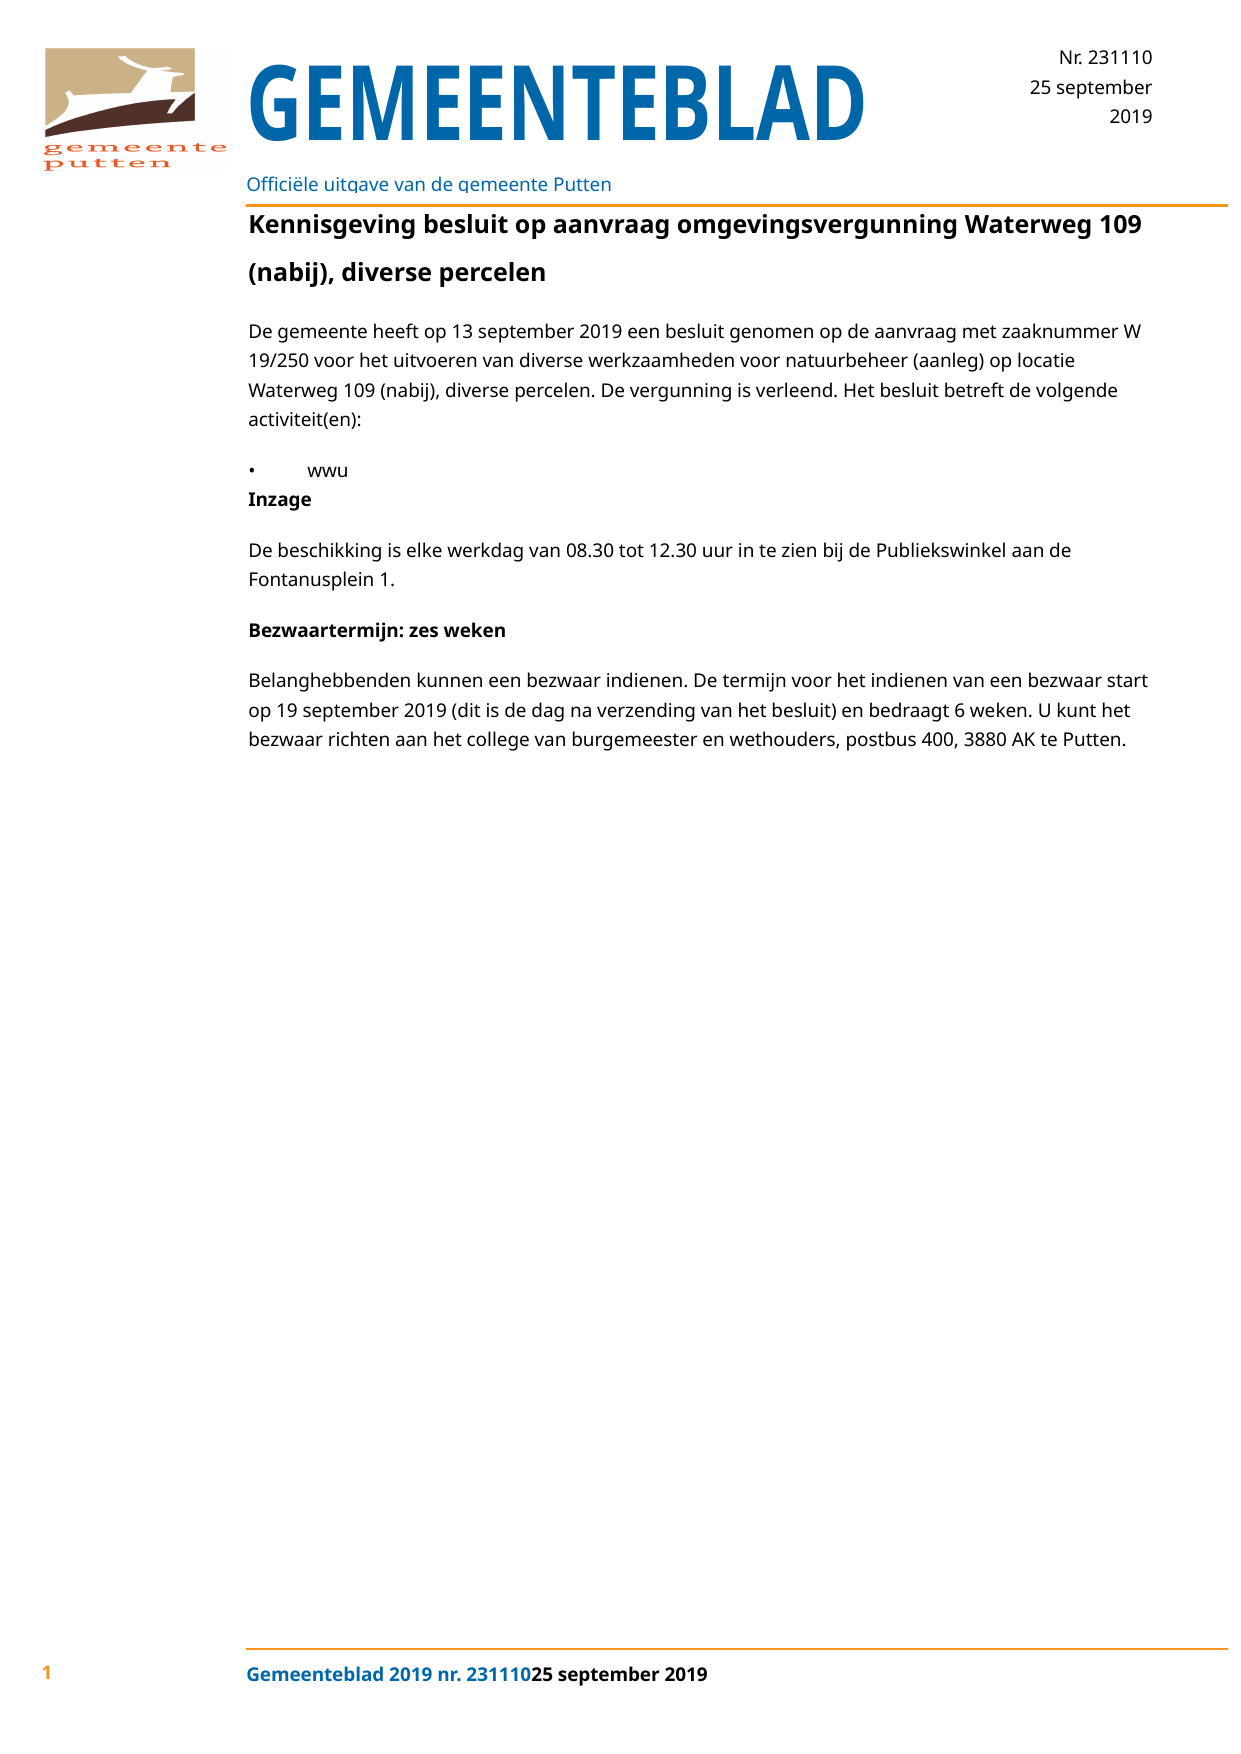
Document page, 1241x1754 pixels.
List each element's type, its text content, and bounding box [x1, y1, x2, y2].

text Inzage [248, 487, 1152, 512]
text De beschikking is elke werkdag van 08.30 tot 12.30 uur in te zien bij de Publiekswinkel aan de Fontanusplein 1. [248, 537, 1152, 592]
text Bezwaartermijn: zes weken [248, 617, 1152, 643]
text Belanghebbenden kunnen een bezwaar indienen. De termijn voor het indienen van een bezwaar start op 19 september 2019 (dit is de dag na verzending van het besluit) en bedraagt 6 weken. U kunt het bezwaar richten aan het college van burgemeester en wethouders, postbus 400, 3880 AK te Putten. [248, 667, 1152, 752]
text De gemeente heeft op 13 september 2019 een besluit genomen op de aanvraag met zaaknummer W 19/250 voor het uitvoeren van diverse werkzaamheden voor natuurbeheer (aanleg) op locatie Waterweg 109 (nabij), diverse percelen. De vergunning is verleend. Het besluit betreft de volgende activiteit(en): [248, 318, 1152, 432]
list wwu [248, 457, 1152, 483]
picture [41, 47, 231, 172]
text Kennisgeving besluit op aanvraag omgevingsvergunning Waterweg 109 (nabij), diverse percelen [248, 207, 1152, 288]
